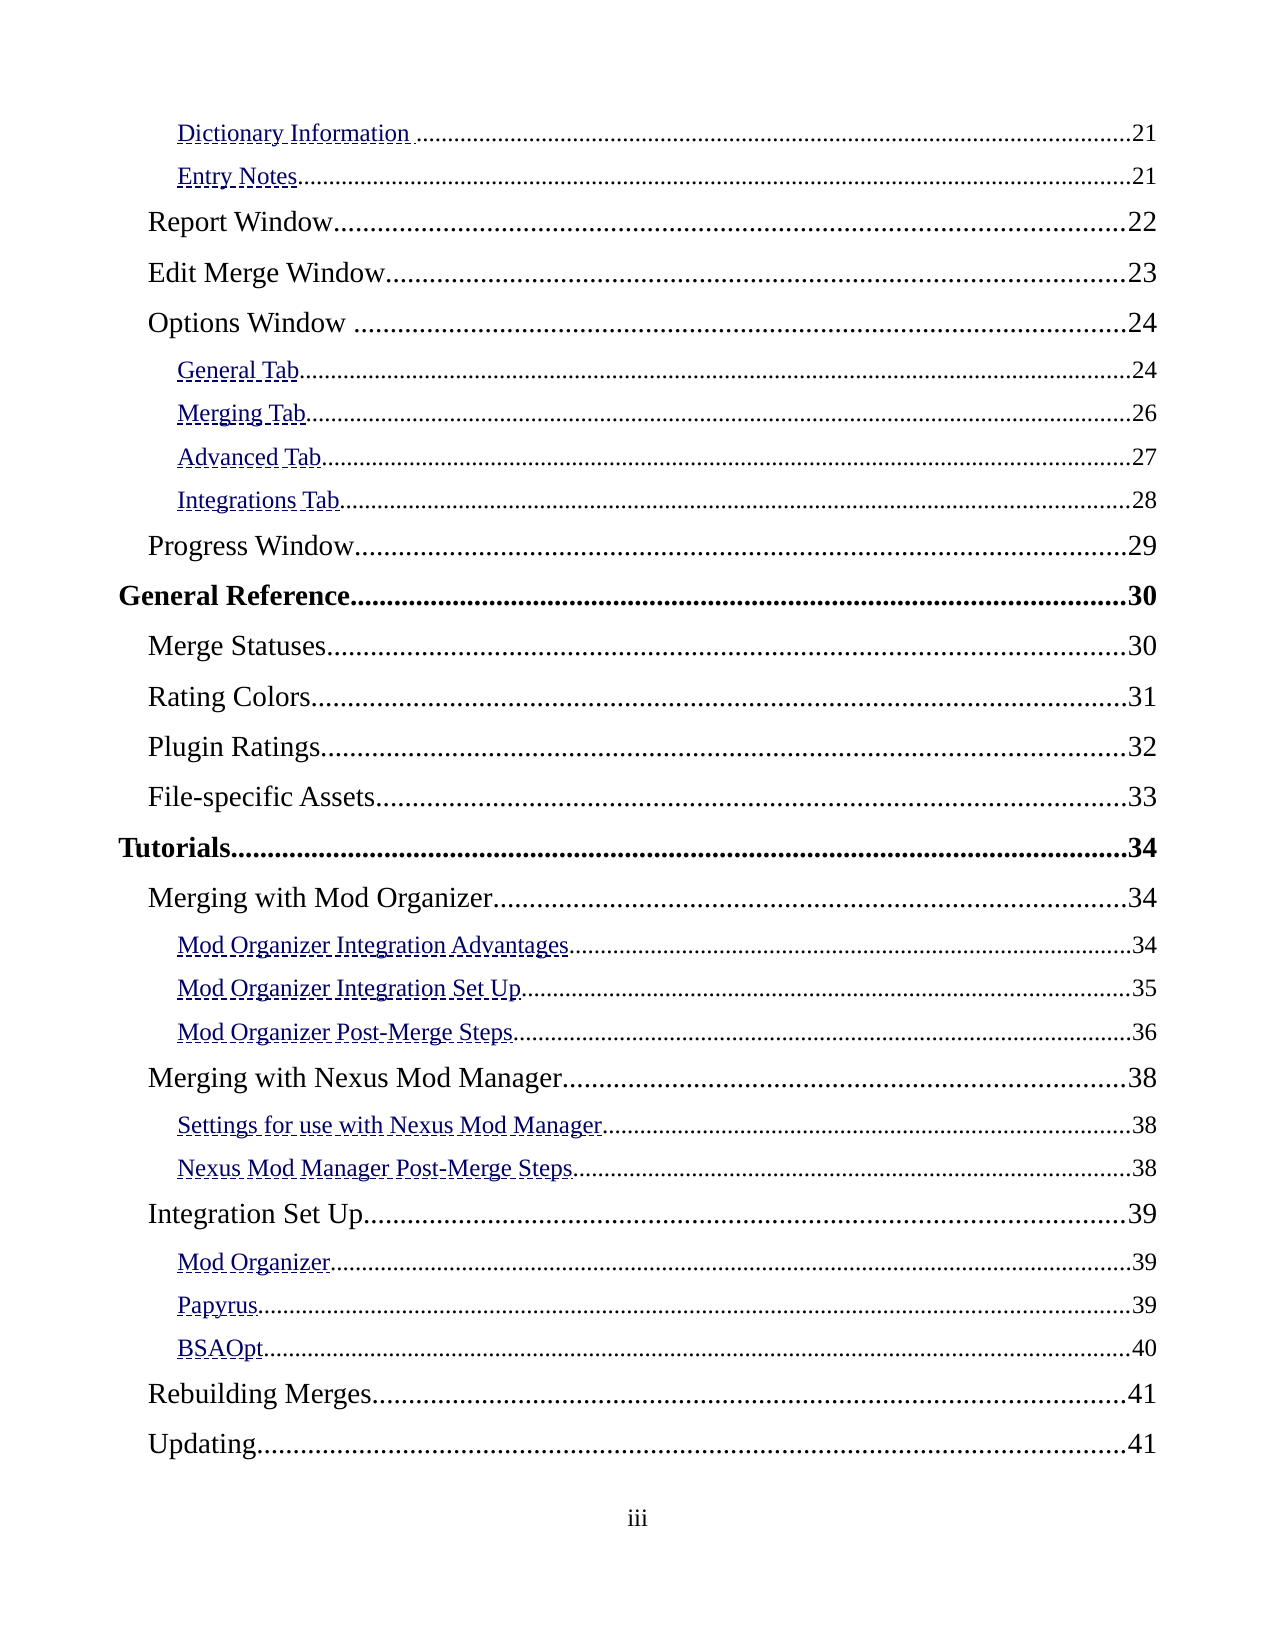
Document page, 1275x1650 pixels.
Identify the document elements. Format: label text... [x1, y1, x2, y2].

text Merging Tab 26 [177, 398, 1157, 427]
text Papyrus 39 [177, 1290, 1157, 1318]
text Advanced Tab 27 [177, 442, 1157, 470]
text Rating Colors 31 [148, 679, 1157, 712]
text Mod Organizer Integration Set Up 35 [177, 973, 1157, 1002]
text Mod Organizer Integration Advantages 34 [177, 930, 1157, 959]
text Progress Window 29 [148, 528, 1157, 561]
text Rebuilding Merges 41 [148, 1376, 1157, 1409]
text Edit Merge Window 23 [148, 255, 1157, 288]
text Merge Statuses 30 [148, 628, 1157, 662]
text Report Window 22 [148, 204, 1157, 238]
text Entry Notes 21 [177, 161, 1157, 190]
text Nexus Mod Manager Post-Merge Steps 38 [177, 1153, 1157, 1182]
text General Reference 30 [118, 578, 1157, 612]
text Mod Organizer 39 [177, 1247, 1157, 1275]
text Merging with Nexus Mod Manager 38 [148, 1060, 1157, 1093]
text Settings for use with Nexus Mod Manager 38 [177, 1110, 1157, 1139]
text Integration Set Up 39 [148, 1196, 1157, 1230]
text Mod Organizer Post-Merge Steps 36 [177, 1017, 1157, 1045]
text Dictionary Information 21 [177, 118, 1157, 147]
text Merging with Mod Organizer 34 [148, 880, 1157, 913]
text File-specific Assets 33 [148, 779, 1157, 813]
text Plugin Ratings 32 [148, 729, 1157, 763]
text General Tab 24 [177, 355, 1157, 384]
text Updating 41 [148, 1426, 1157, 1460]
text Integrations Tab 28 [177, 485, 1157, 513]
text Options Window 24 [148, 305, 1157, 338]
text BSAOpt 40 [177, 1333, 1157, 1362]
text Tutorials 34 [118, 830, 1157, 863]
